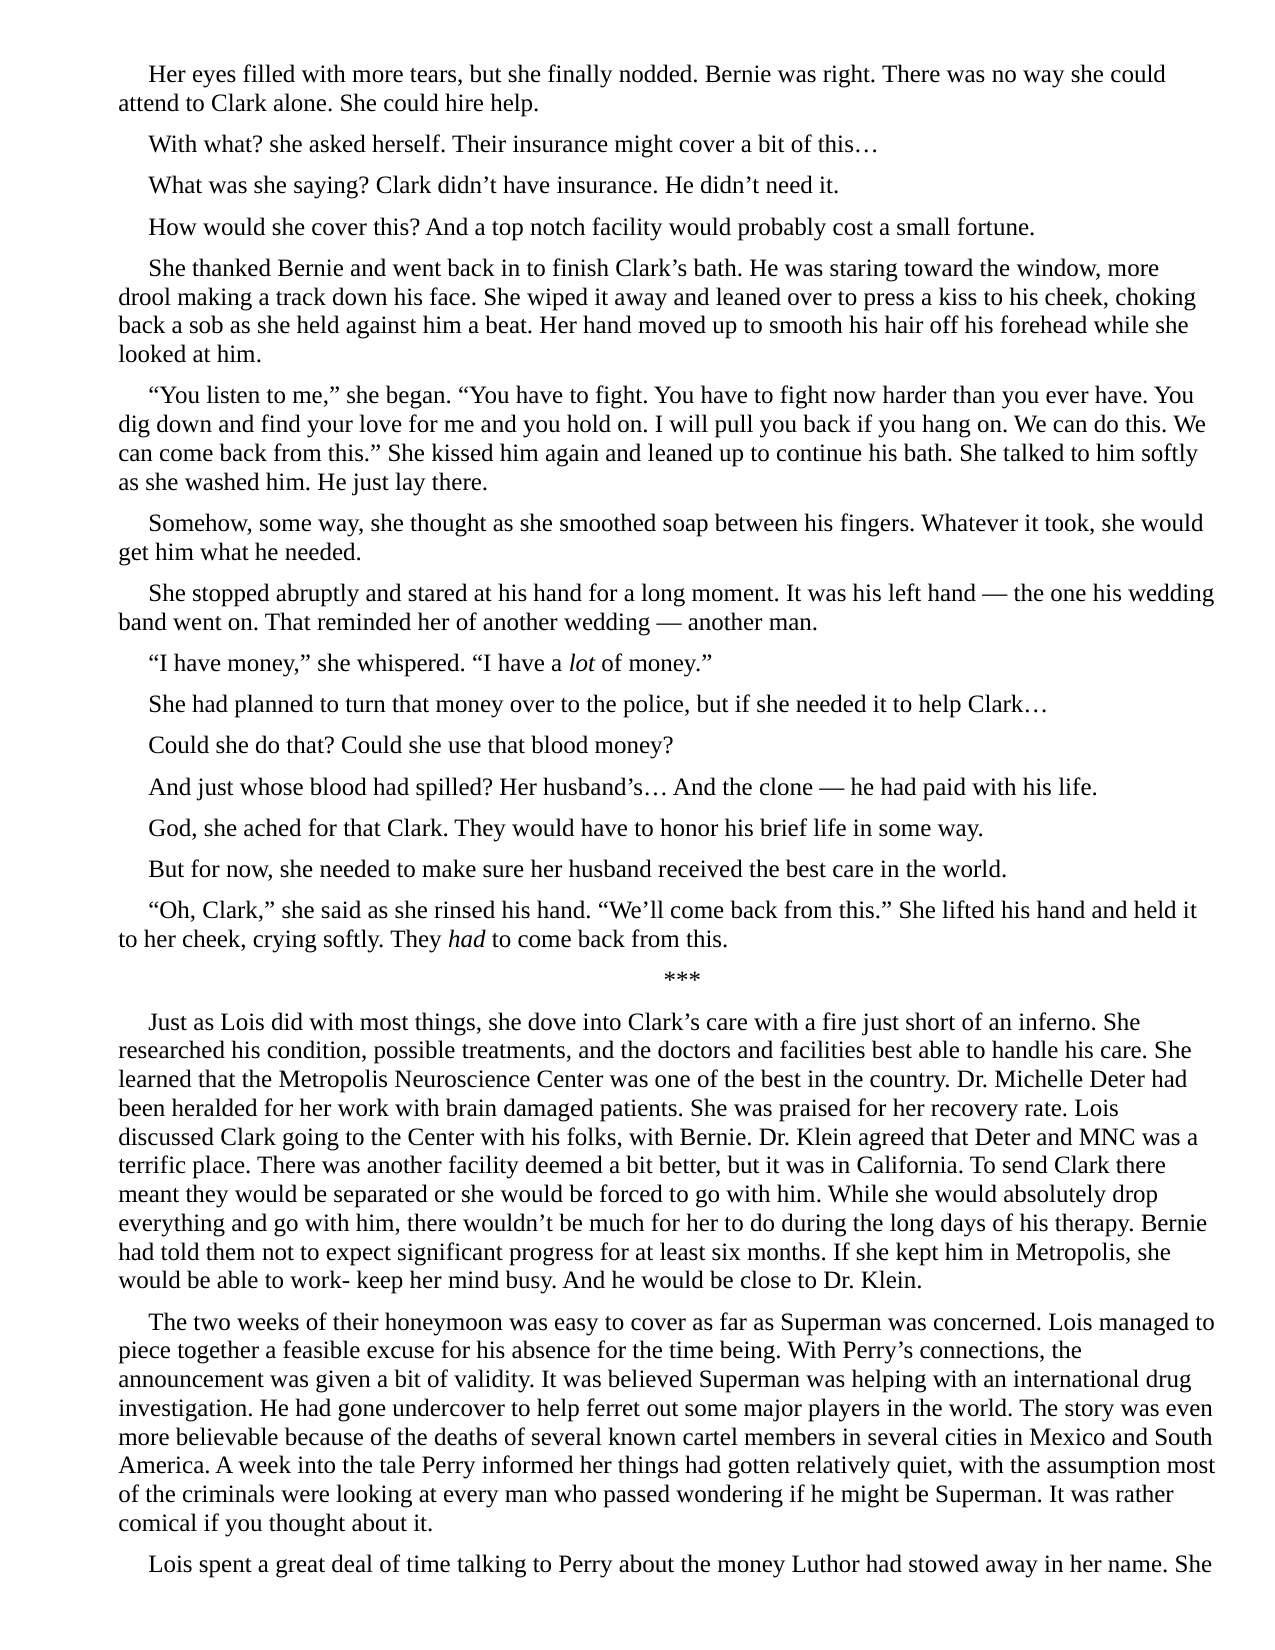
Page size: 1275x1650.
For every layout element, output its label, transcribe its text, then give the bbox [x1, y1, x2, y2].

text But for now, she needed to make sure her husband received the best care in the world. [118, 854, 1216, 883]
text Lois spent a great deal of time talking to Perry about the money Luthor had stowed away in her name. She [118, 1549, 1216, 1578]
text The two weeks of their honeymoon was easy to cover as far as Superman was concerned. Lois managed to piece together a feasible excuse for his absence for the time being. With Perry’s connections, the announcement was given a bit of validity. It was believed Superman was helping with an international drug investigation. He had gone undercover to help ferret out some major players in the world. The story was even more believable because of the deaths of several known cartel members in several cities in Mexico and South America. A week into the tale Perry informed her things had gotten relatively quiet, with the assumption most of the criminals were looking at every man who passed wondering if he might be Superman. It was rather comical if you thought about it. [118, 1307, 1216, 1537]
text God, she ached for that Clark. They would have to honor his brief life in some way. [118, 813, 1216, 842]
text She thanked Bernie and went back in to finish Clark’s bath. He was staring toward the window, more drool making a track down his face. She wiped it away and leaned over to press a kiss to his cheek, choking back a sob as she held against him a beat. Her hand moved up to smooth his hair off his forehead while she looked at him. [118, 253, 1216, 368]
text Somehow, some way, she thought as she smoothed soap between his fingers. Whatever it took, she would get him what he needed. [118, 508, 1216, 565]
text “Oh, Clark,” she said as she rinsed his hand. “We’ll come back from this.” She lifted his hand and held it to her cheek, crying softly. They had to come back from this. [118, 895, 1216, 953]
text She had planned to turn that money over to the police, but if she needed it to help Clark… [118, 689, 1216, 718]
text What was she saying? Clark didn’t have insurance. He didn’t need it. [118, 170, 1216, 199]
text She stopped abruptly and stared at his hand for a long moment. It was his left hand — the one his wedding band went on. That reminded her of another wedding — another man. [118, 578, 1216, 635]
text Her eyes filled with more tears, but she finally nodded. Bernie was right. There was no way she could attend to Clark alone. She could hire help. [118, 59, 1216, 117]
text “You listen to me,” she began. “You have to fight. You have to fight now harder than you ever have. You dig down and find your love for me and you hold on. I will pull you back if you hang on. We can do this. We can come back from this.” She kissed him again and leaned up to continue his bath. She talked to him softly as she washed him. He just lay there. [118, 380, 1216, 495]
text How would she cover this? And a top notch facility would probably cost a small fortune. [118, 212, 1216, 240]
text Could she do that? Could she use that blood money? [118, 730, 1216, 759]
text *** [118, 965, 1216, 994]
text “I have money,” she whispered. “I have a lot of money.” [118, 648, 1216, 677]
text Just as Lois did with most things, she dove into Clark’s care with a fire just short of an inferno. She researched his condition, possible treatments, and the doctors and facilities best able to handle his care. She learned that the Metropolis Neuroscience Center was one of the best in the country. Dr. Michelle Deter had been heralded for her work with brain damaged patients. She was praised for her recovery rate. Lois discussed Clark going to the Center with his folks, with Bernie. Dr. Klein agreed that Deter and MNC was a terrific place. There was another facility deemed a bit better, but it was in California. To send Clark there meant they would be separated or she would be forced to go with him. While she would absolutely drop everything and go with him, there wouldn’t be much for her to do during the long days of his therapy. Bernie had told them not to expect significant progress for at least six months. If she kept him in Metropolis, she would be able to work- keep her mind busy. And he would be close to Dr. Klein. [118, 1007, 1216, 1294]
text And just whose blood had spilled? Her husband’s… And the clone — he had paid with his life. [118, 772, 1216, 800]
text With what? she asked herself. Their insurance might cover a bit of this… [118, 129, 1216, 158]
